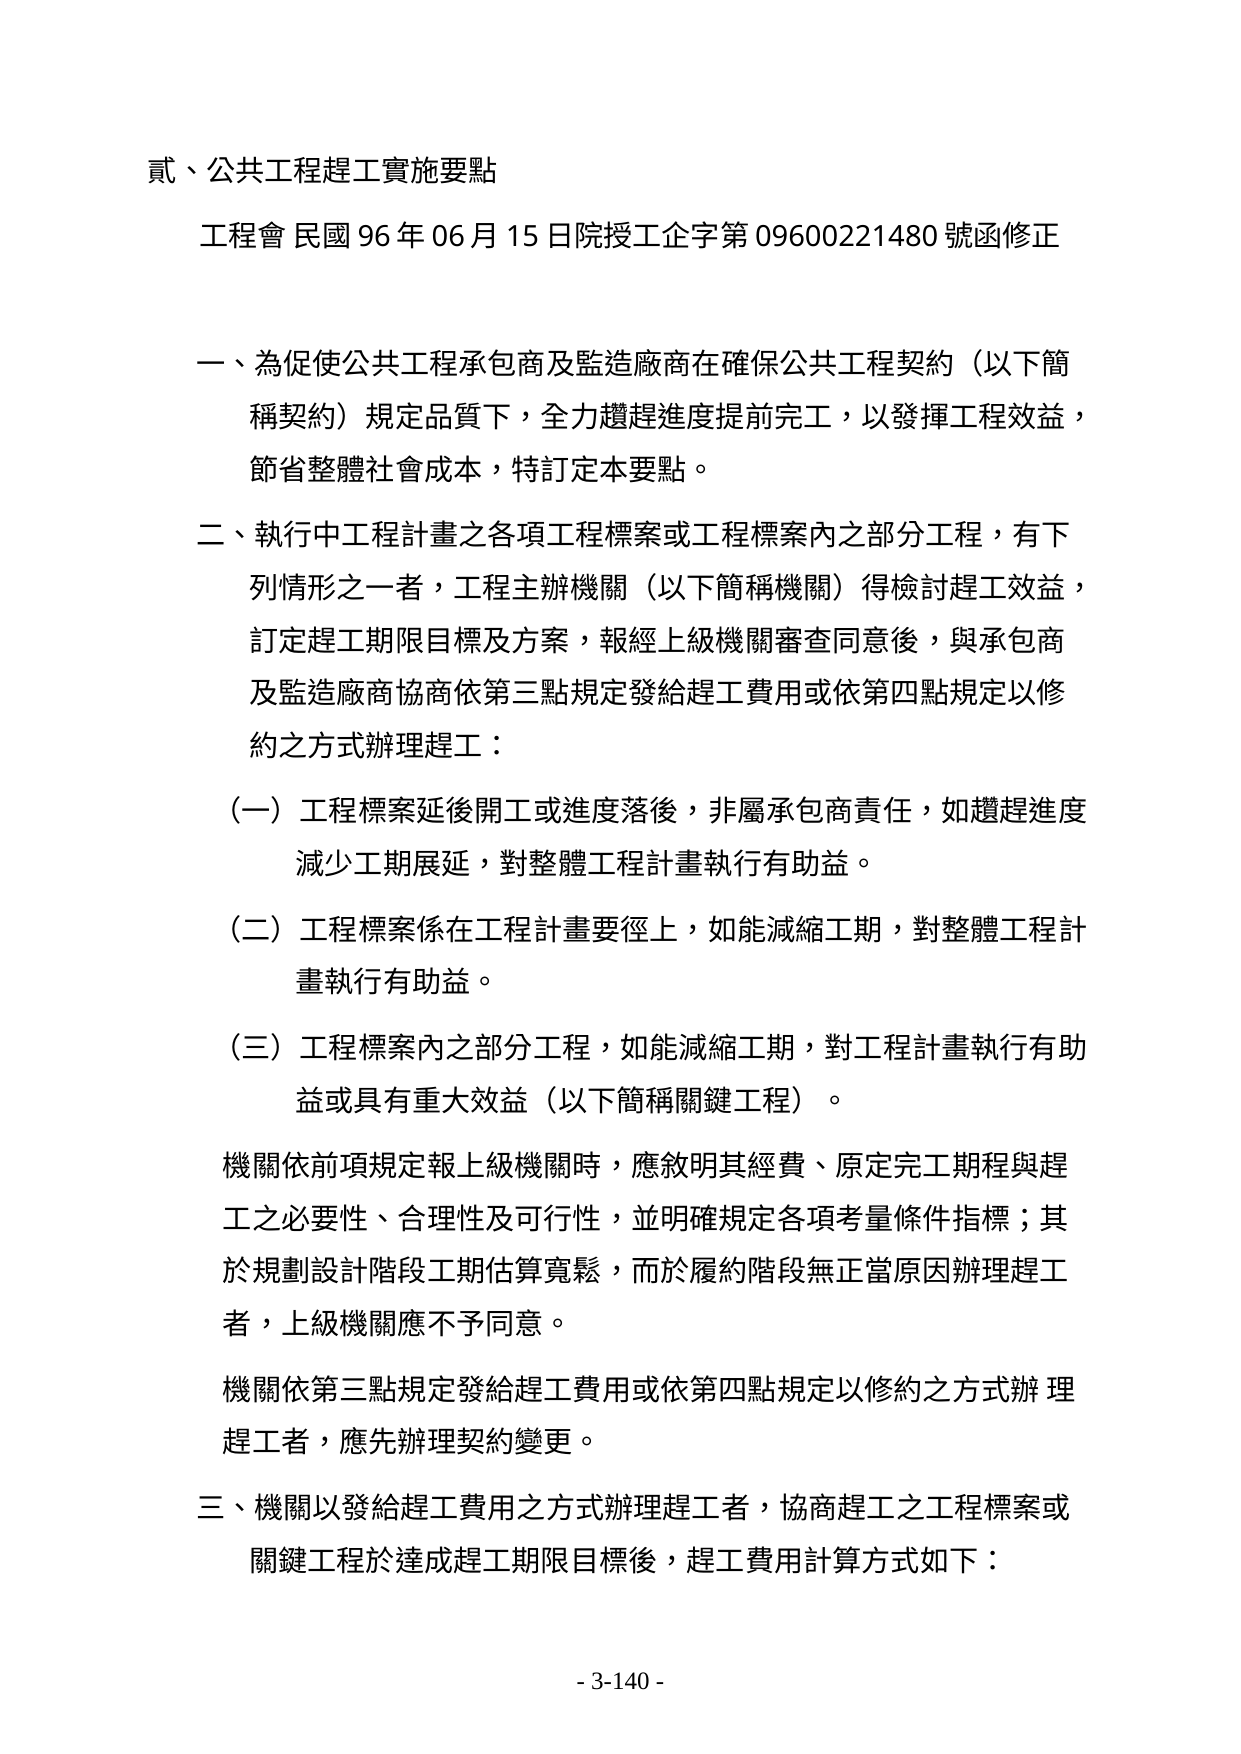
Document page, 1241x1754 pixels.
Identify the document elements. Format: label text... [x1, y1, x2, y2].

text 一、為促使公共工程承包商及監造廠商在確保公共工程契約（以下簡稱契約）規定品質下，全力趲趕進度提前完工，以發揮工程效益，節省整體社會成本，特訂定本要點。 [196, 341, 1092, 488]
text 三、機關以發給趕工費用之方式辦理趕工者，協商趕工之工程標案或關鍵工程於達成趕工期限目標後，趕工費用計算方式如下： [196, 1484, 1092, 1579]
text （一）工程標案延後開工或進度落後，非屬承包商責任，如趲趕進度減少工期展延，對整體工程計畫執行有助益。 [212, 788, 1092, 883]
text 機關依第三點規定發給趕工費用或依第四點規定以修約之方式辦 理趕工者，應先辦理契約變更。 [223, 1366, 1092, 1461]
text （三）工程標案內之部分工程，如能減縮工期，對工程計畫執行有助益或具有重大效益（以下簡稱關鍵工程）。 [212, 1024, 1092, 1119]
text 工程會 民國96年06月15日院授工企字第09600221480號函修正 [199, 213, 1092, 255]
text 二、執行中工程計畫之各項工程標案或工程標案內之部分工程，有下列情形之一者，工程主辦機關（以下簡稱機關）得檢討趕工效益，訂定趕工期限目標及方案，報經上級機關審查同意後，與承包商及監造廠商協商依第三點規定發給趕工費用或依第四點規定以修約之方式辦理趕工： [196, 511, 1092, 765]
text 貳、公共工程趕工實施要點 [148, 148, 1092, 190]
text （二）工程標案係在工程計畫要徑上，如能減縮工期，對整體工程計畫執行有助益。 [212, 906, 1092, 1001]
text 機關依前項規定報上級機關時，應敘明其經費、原定完工期程與趕工之必要性、合理性及可行性，並明確規定各項考量條件指標；其於規劃設計階段工期估算寬鬆，而於履約階段無正當原因辦理趕工者，上級機關應不予同意。 [223, 1142, 1092, 1343]
